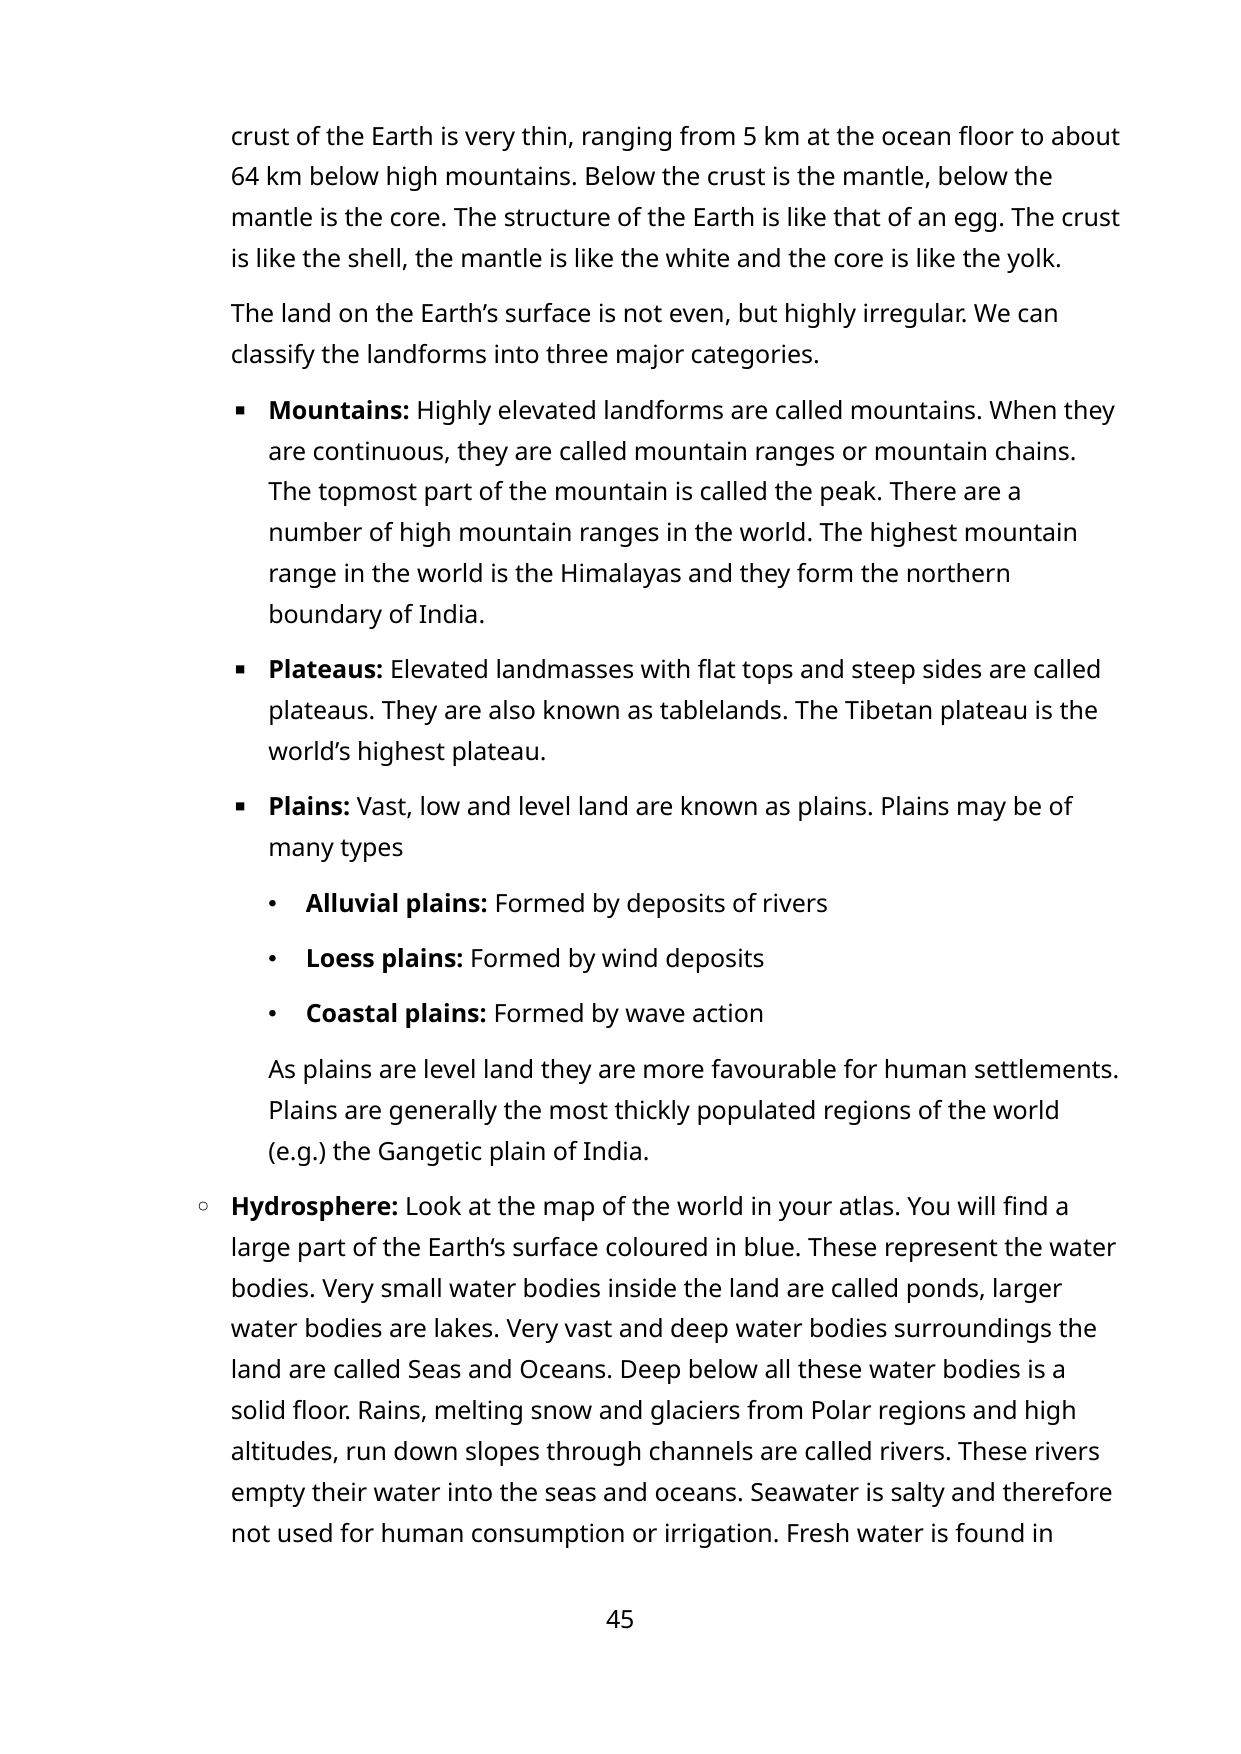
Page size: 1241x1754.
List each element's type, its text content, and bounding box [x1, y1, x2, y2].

list The land on the Earth’s surface is not even, but highly irregular. We can classify the landforms into three major categories. [193, 296, 1122, 371]
list Mountains: Highly elevated landforms are called mountains. When they are continuous, they are called mountain ranges or mountain chains. The topmost part of the mountain is called the peak. There are a number of high mountain ranges in the world. The highest mountain range in the world is the Himalayas and they form the northern boundary of India. [231, 392, 1122, 631]
list Coastal plains: Formed by wave action [268, 996, 1122, 1030]
list Hydrosphere: Look at the map of the world in your atlas. You will find a large part of the Earth‘s surface coloured in blue. These represent the water bodies. Very small water bodies inside the land are called ponds, larger water bodies are lakes. Very vast and deep water bodies surroundings the land are called Seas and Oceans. Deep below all these water bodies is a solid floor. Rains, melting snow and glaciers from Polar regions and high altitudes, run down slopes through channels are called rivers. These rivers empty their water into the seas and oceans. Seawater is salty and therefore not used for human consumption or irrigation. Fresh water is found in [193, 1188, 1122, 1549]
list crust of the Earth is very thin, ranging from 5 km at the ocean floor to about 64 km below high mountains. Below the crust is the mantle, below the mantle is the core. The structure of the Earth is like that of an egg. The crust is like the shell, the mantle is like the white and the core is like the yolk. [193, 118, 1122, 275]
list As plains are level land they are more favourable for human settlements. Plains are generally the most thickly populated regions of the world (e.g.) the Gangetic plain of India. [231, 1051, 1122, 1167]
list Alluvial plains: Formed by deposits of rivers [268, 885, 1122, 919]
list Loess plains: Formed by wind deposits [268, 941, 1122, 975]
list Plains: Vast, low and level land are known as plains. Plains may be of many types [231, 789, 1122, 864]
list Plateaus: Elevated landmasses with flat tops and steep sides are called plateaus. They are also known as tablelands. The Tibetan plateau is the world’s highest plateau. [231, 652, 1122, 768]
